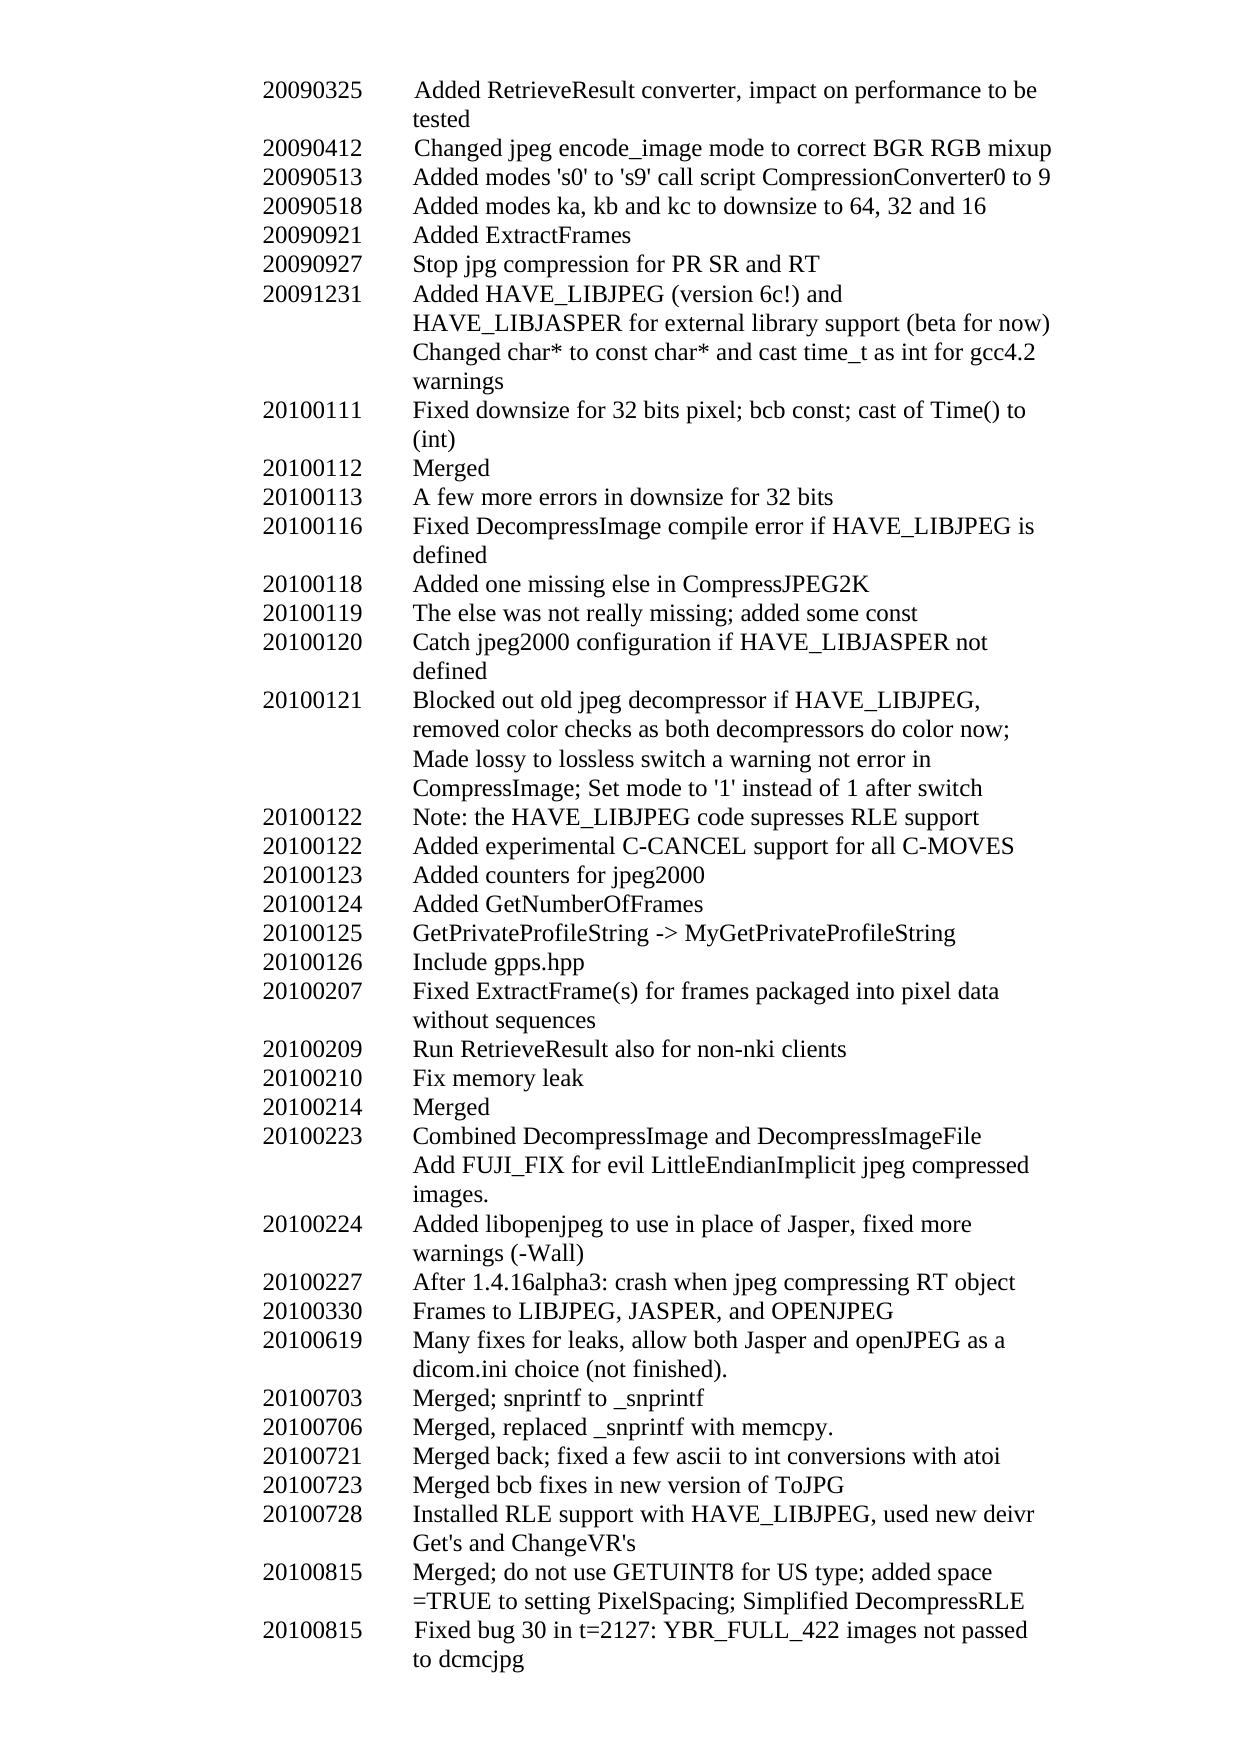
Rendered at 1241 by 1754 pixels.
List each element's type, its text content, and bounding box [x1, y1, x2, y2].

text 20090518 Added modes ka, kb and kc to downsize to 64, 32 and 16 [262, 191, 1053, 220]
text 20100815 Merged; do not use GETUINT8 for US type; added space =TRUE to setting PixelSpacing; Simplified DecompressRLE [262, 1557, 1053, 1615]
text 20100122 Note: the HAVE_LIBJPEG code supresses RLE support [262, 802, 1053, 831]
text 20100123 Added counters for jpeg2000 [262, 860, 1053, 889]
text 20100119 The else was not really missing; added some const [262, 598, 1053, 627]
text 20100703 Merged; snprintf to _snprintf [262, 1383, 1053, 1412]
text 20100721 Merged back; fixed a few ascii to int conversions with atoi [262, 1441, 1053, 1470]
text 20100121 Blocked out old jpeg decompressor if HAVE_LIBJPEG, removed color checks as both decompressors do color now; Made lossy to lossless switch a warning not error in CompressImage; Set mode to '1' instead of 1 after switch [262, 685, 1053, 802]
text 20090921 Added ExtractFrames [262, 220, 1053, 249]
text 20091231 Added HAVE_LIBJPEG (version 6c!) and HAVE_LIBJASPER for external library support (beta for now) [262, 278, 1053, 337]
text 20100111 Fixed downsize for 32 bits pixel; bcb const; cast of Time() to (int) [262, 395, 1053, 453]
text 20100224 Added libopenjpeg to use in place of Jasper, fixed more warnings (-Wall) [262, 1208, 1053, 1267]
text 20100227 After 1.4.16alpha3: crash when jpeg compressing RT object [262, 1267, 1053, 1296]
text 20100118 Added one missing else in CompressJPEG2K [262, 569, 1053, 598]
text 20100207 Fixed ExtractFrame(s) for frames packaged into pixel data without sequences [262, 976, 1053, 1034]
text Changed char* to const char* and cast time_t as int for gcc4.2 warnings [262, 337, 1053, 395]
text 20100209 Run RetrieveResult also for non-nki clients [262, 1034, 1053, 1063]
text 20090513 Added modes 's0' to 's9' call script CompressionConverter0 to 9 [262, 162, 1053, 191]
text 20100113 A few more errors in downsize for 32 bits [262, 482, 1053, 511]
text 20100619 Many fixes for leaks, allow both Jasper and openJPEG as a dicom.ini choice (not finished). [262, 1325, 1053, 1383]
text 20100706 Merged, replaced _snprintf with memcpy. [262, 1412, 1053, 1441]
text 20100223 Combined DecompressImage and DecompressImageFile [262, 1121, 1053, 1150]
text 20100125 GetPrivateProfileString -> MyGetPrivateProfileString [262, 918, 1053, 947]
text 20100723 Merged bcb fixes in new version of ToJPG [262, 1470, 1053, 1499]
text 20100112 Merged [262, 453, 1053, 482]
text 20100116 Fixed DecompressImage compile error if HAVE_LIBJPEG is defined [262, 511, 1053, 569]
text 20100728 Installed RLE support with HAVE_LIBJPEG, used new deivr Get's and ChangeVR's [262, 1499, 1053, 1557]
text 20090927 Stop jpg compression for PR SR and RT [262, 249, 1053, 278]
text Add FUJI_FIX for evil LittleEndianImplicit jpeg compressed images. [262, 1150, 1053, 1208]
text 20100126 Include gpps.hpp [262, 947, 1053, 976]
text 20100330 Frames to LIBJPEG, JASPER, and OPENJPEG [262, 1296, 1053, 1325]
text 20100210 Fix memory leak [262, 1063, 1053, 1092]
text 20100124 Added GetNumberOfFrames [262, 889, 1053, 918]
text 20100122 Added experimental C-CANCEL support for all C-MOVES [262, 831, 1053, 860]
text 20090325 Added RetrieveResult converter, impact on performance to be tested [262, 75, 1053, 133]
text 20100815 Fixed bug 30 in t=2127: YBR_FULL_422 images not passed to dcmcjpg [262, 1615, 1053, 1673]
text 20090412 Changed jpeg encode_image mode to correct BGR RGB mixup [262, 133, 1053, 162]
text 20100120 Catch jpeg2000 configuration if HAVE_LIBJASPER not defined [262, 627, 1053, 685]
text 20100214 Merged [262, 1092, 1053, 1121]
